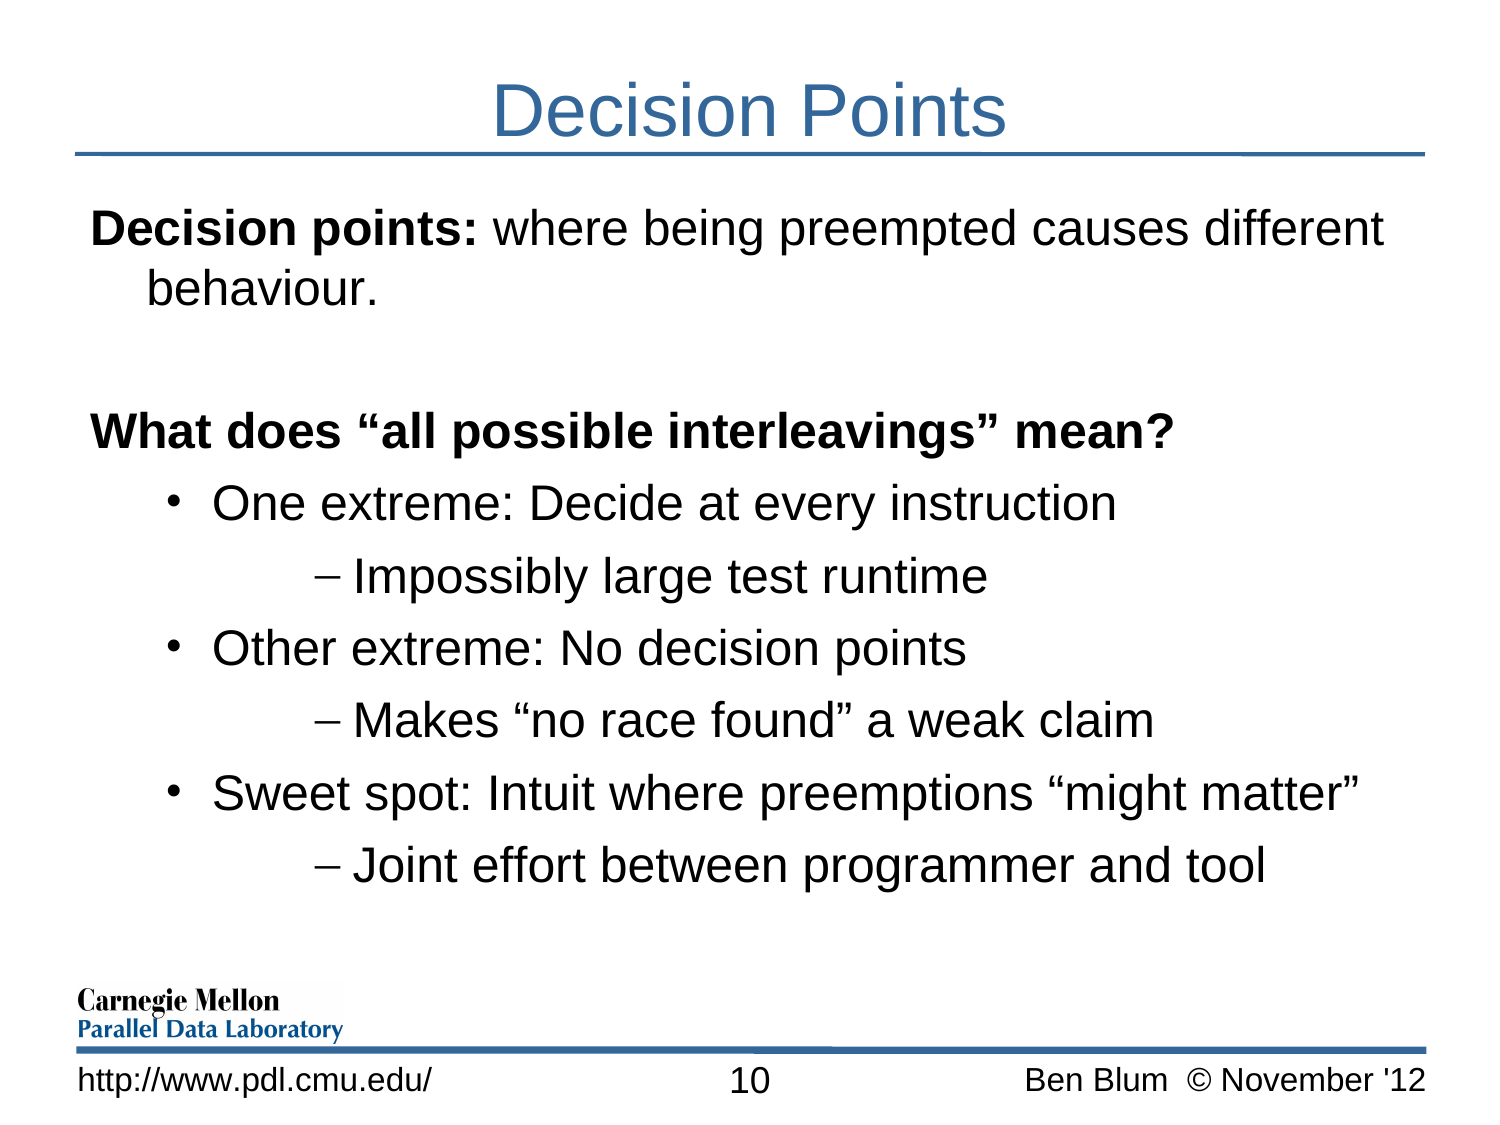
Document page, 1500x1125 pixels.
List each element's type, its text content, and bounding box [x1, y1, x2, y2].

title Decision Points [112, 50, 1388, 163]
picture [77, 979, 343, 1044]
list Decision points: where being preempted causes different behaviour. What does “all possible interleavings” mean? One extreme: Decide at every instruction Impossibly large test runtime Other extreme: No decision points Makes “no race found” a weak claim Sweet spot: Intuit where preemptions “might matter” Joint effort between programmer and tool [75, 187, 1426, 901]
